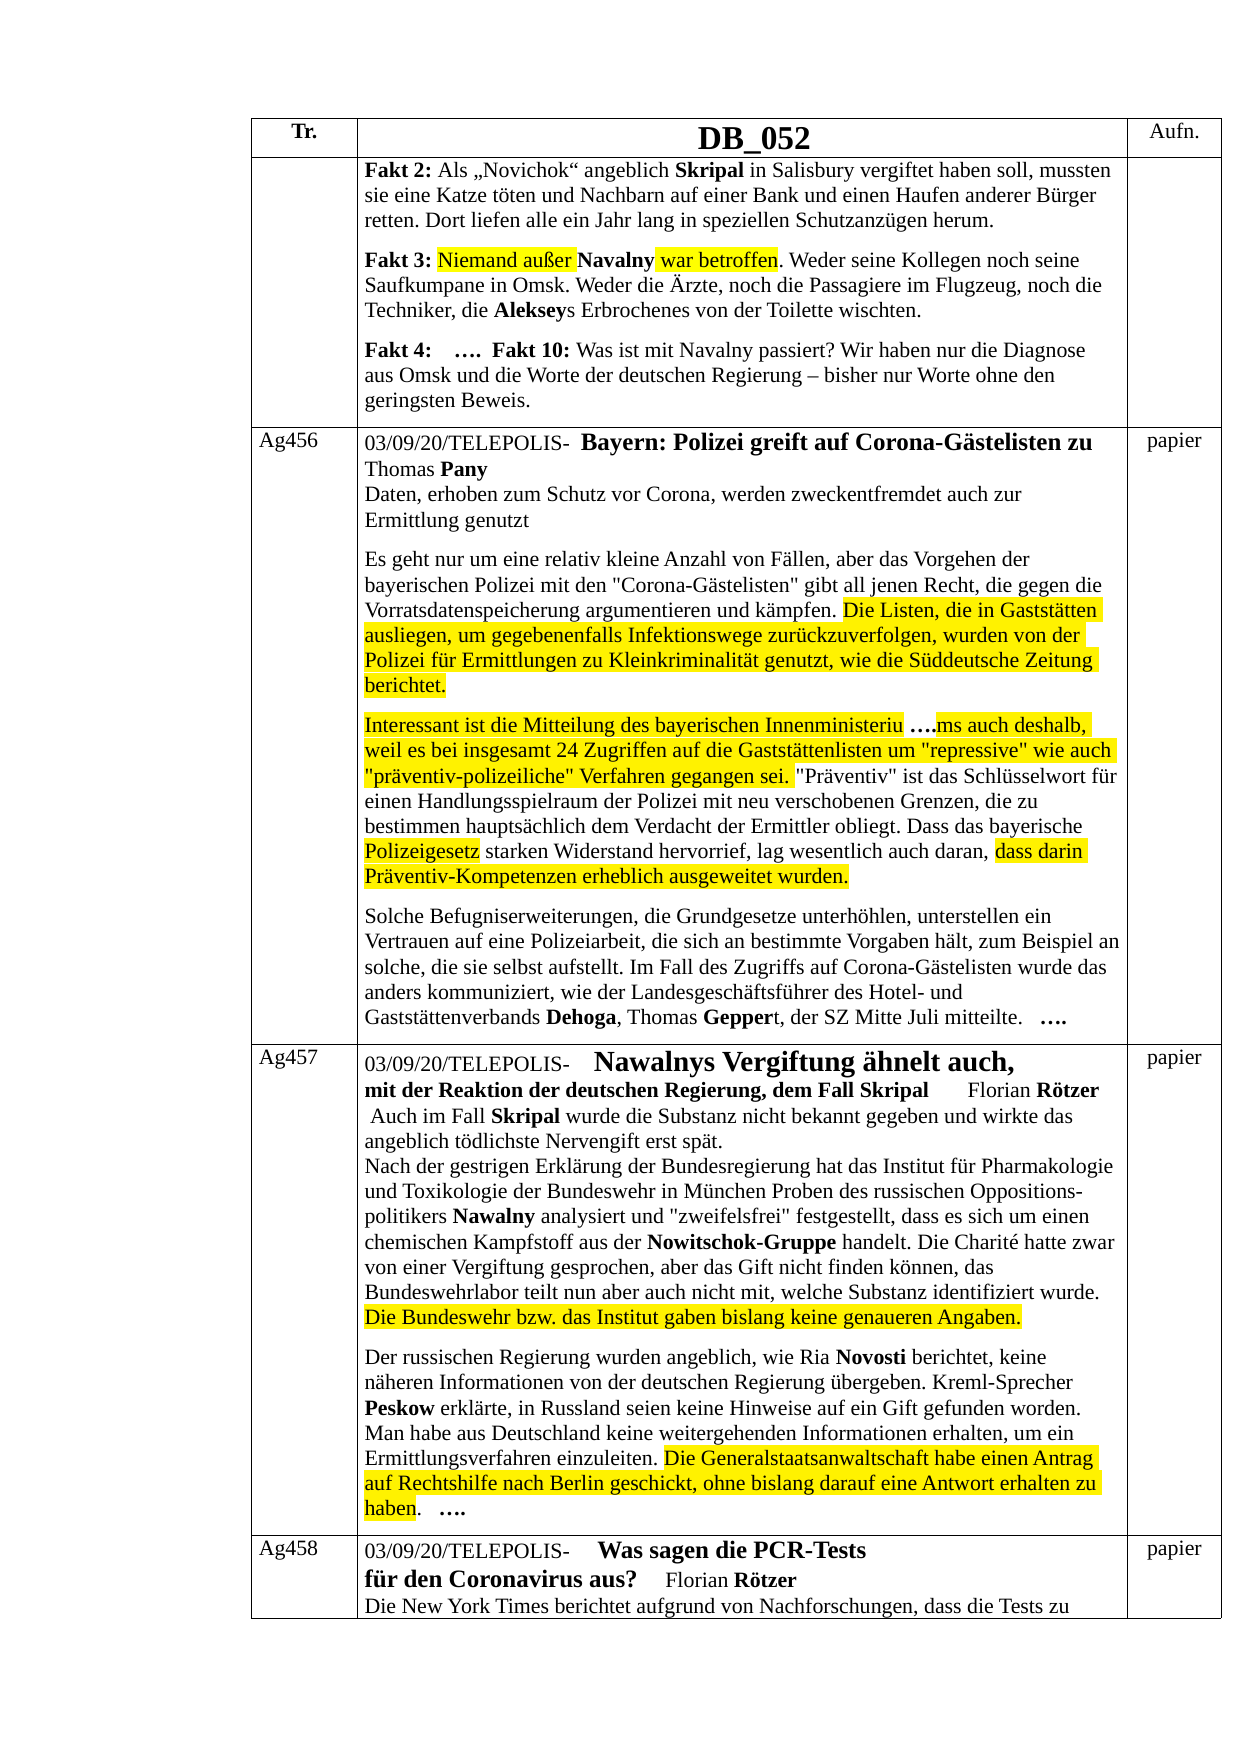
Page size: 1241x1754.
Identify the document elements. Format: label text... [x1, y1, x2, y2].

table_cell 03/09/20/TELEPOLIS- Nawalnys Vergiftung ähnelt auch, mit der Reaktion der deutschen Regierung, dem Fall Skripal Florian Rötzer Auch im Fall Skripal wurde die Substanz nicht bekannt gegeben und wirkte das angeblich tödlichste Nervengift erst spät. Nach der gestrigen Erklärung der Bundesregierung hat das Institut für Pharmakologie und Toxikologie der Bundeswehr in München Proben des russischen Oppositions-politikers Nawalny analysiert und "zweifelsfrei" festgestellt, dass es sich um einen chemischen Kampfstoff aus der Nowitschok-Gruppe handelt. Die Charité hatte zwar von einer Vergiftung gesprochen, aber das Gift nicht finden können, das Bundeswehrlabor teilt nun aber auch nicht mit, welche Substanz identifiziert wurde. Die Bundeswehr bzw. das Institut gaben bislang keine genaueren Angaben. Der russischen Regierung wurden angeblich, wie Ria Novosti berichtet, keine näheren Informationen von der deutschen Regierung übergeben. Kreml-Sprecher Peskow erklärte, in Russland seien keine Hinweise auf ein Gift gefunden worden. Man habe aus Deutschland keine weitergehenden Informationen erhalten, um ein Ermittlungsverfahren einzuleiten. Die Generalstaatsanwaltschaft habe einen Antrag auf Rechtshilfe nach Berlin geschickt, ohne bislang darauf eine Antwort erhalten zu haben. …. [358, 1045, 1127, 1535]
table_cell [1128, 158, 1221, 427]
table_cell Ag458 [252, 1536, 357, 1618]
table_cell Ag457 [252, 1045, 357, 1535]
table_header DB_052 [358, 119, 1127, 157]
table_header ­Tr. [252, 119, 357, 157]
table_cell Fakt 2: Als „Novichok“ angeblich Skripal in Salisbury vergiftet haben soll, mussten sie eine Katze töten und Nachbarn auf einer Bank und einen Haufen anderer Bürger retten. Dort liefen alle ein Jahr lang in speziellen Schutzanzügen herum. Fakt 3: Niemand außer Navalny war betroffen. Weder seine Kollegen noch seine Saufkumpane in Omsk. Weder die Ärzte, noch die Passagiere im Flugzeug, noch die Techniker, die Alekseys Erbrochenes von der Toilette wischten. Fakt 4: …. Fakt 10: Was ist mit Navalny passiert? Wir haben nur die Diagnose aus Omsk und die Worte der deutschen Regierung – bisher nur Worte ohne den geringsten Beweis. [358, 158, 1127, 427]
table_cell papier [1128, 1536, 1221, 1618]
table_header Aufn. [1128, 119, 1221, 157]
table_cell papier [1128, 428, 1221, 1044]
table_cell 03/09/20/TELEPOLIS- Was sagen die PCR-Tests für den Coronavirus aus? Florian Rötzer Die New York Times berichtet aufgrund von Nachforschungen, dass die Tests zu [358, 1536, 1127, 1618]
table_cell 03/09/20/TELEPOLIS- Bayern: Polizei greift auf Corona-Gästelisten zu Thomas Pany Daten, erhoben zum Schutz vor Corona, werden zweckentfremdet auch zur Ermittlung genutzt Es geht nur um eine relativ kleine Anzahl von Fällen, aber das Vorgehen der bayerischen Polizei mit den "Corona-Gästelisten" gibt all jenen Recht, die gegen die Vorratsdatenspeicherung argumentieren und kämpfen. Die Listen, die in Gaststätten ausliegen, um gegebenenfalls Infektionswege zurückzuverfolgen, wurden von der Polizei für Ermittlungen zu Kleinkriminalität genutzt, wie die Süddeutsche Zeitung berichtet. Interessant ist die Mitteilung des bayerischen Innenministeriu ….ms auch deshalb, weil es bei insgesamt 24 Zugriffen auf die Gaststättenlisten um "repressive" wie auch "präventiv-polizeiliche" Verfahren gegangen sei. "Präventiv" ist das Schlüsselwort für einen Handlungsspielraum der Polizei mit neu verschobenen Grenzen, die zu bestimmen hauptsächlich dem Verdacht der Ermittler obliegt. Dass das bayerische Polizeigesetz starken Widerstand hervorrief, lag wesentlich auch daran, dass darin Präventiv-Kompetenzen erheblich ausgeweitet wurden. Solche Befugniserweiterungen, die Grundgesetze unterhöhlen, unterstellen ein Vertrauen auf eine Polizeiarbeit, die sich an bestimmte Vorgaben hält, zum Beispiel an solche, die sie selbst aufstellt. Im Fall des Zugriffs auf Corona-Gästelisten wurde das anders kommuniziert, wie der Landesgeschäftsführer des Hotel- und Gaststättenverbands Dehoga, Thomas Geppert, der SZ Mitte Juli mitteilte. …. [358, 428, 1127, 1044]
table_cell [252, 158, 357, 427]
table_cell papier [1128, 1045, 1221, 1535]
table_cell Ag456 [252, 428, 357, 1044]
